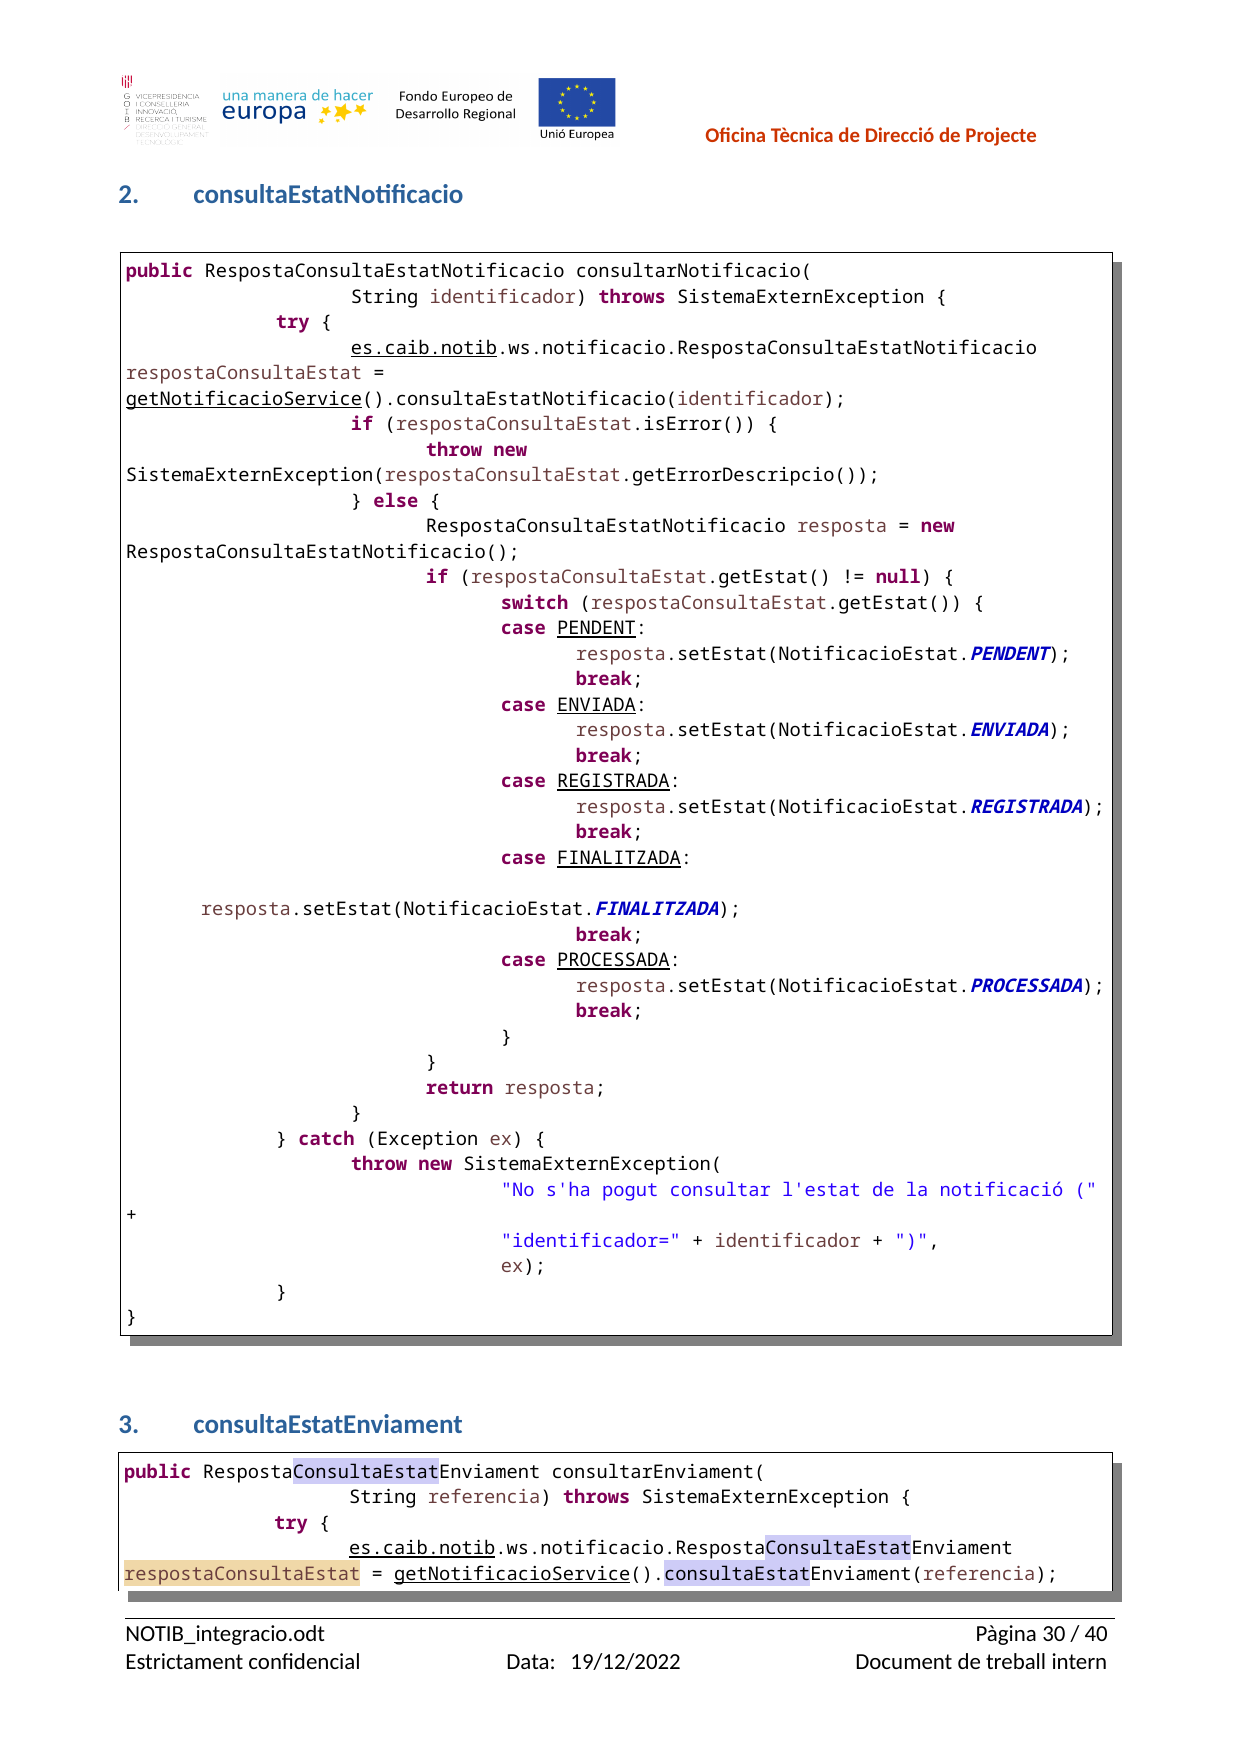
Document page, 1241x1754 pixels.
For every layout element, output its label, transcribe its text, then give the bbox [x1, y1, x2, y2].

picture [219, 73, 621, 147]
table_header public RespostaConsultaEstatEnviament consultarEnviament( String referencia) throws SistemaExternException { try { es.caib.notib.ws.notificacio.RespostaConsultaEstatEnviament respostaConsultaEstat = getNotificacioService().consultaEstatEnviament(referencia); [119, 1453, 1112, 1591]
subtitle consultaEstatEnviament [118, 1407, 1122, 1440]
picture [118, 73, 213, 147]
subtitle consultaEstatNotificacio [118, 178, 1122, 211]
table_header public RespostaConsultaEstatNotificacio consultarNotificacio( String identificador) throws SistemaExternException { try { es.caib.notib.ws.notificacio.RespostaConsultaEstatNotificacio respostaConsultaEstat = getNotificacioService().consultaEstatNotificacio(identificador); if (respostaConsultaEstat.isError()) { throw new SistemaExternException(respostaConsultaEstat.getErrorDescripcio()); } else { RespostaConsultaEstatNotificacio resposta = new RespostaConsultaEstatNotificacio(); if (respostaConsultaEstat.getEstat() != null) { switch (respostaConsultaEstat.getEstat()) { case PENDENT: resposta.setEstat(NotificacioEstat.PENDENT); break; case ENVIADA: resposta.setEstat(NotificacioEstat.ENVIADA); break; case REGISTRADA: resposta.setEstat(NotificacioEstat.REGISTRADA); break; case FINALITZADA: resposta.setEstat(NotificacioEstat.FINALITZADA); break; case PROCESSADA: resposta.setEstat(NotificacioEstat.PROCESSADA); break; } } return resposta; } } catch (Exception ex) { throw new SistemaExternException( "No s'ha pogut consultar l'estat de la notificació (" + "identificador=" + identificador + ")", ex); } } [121, 253, 1112, 1335]
